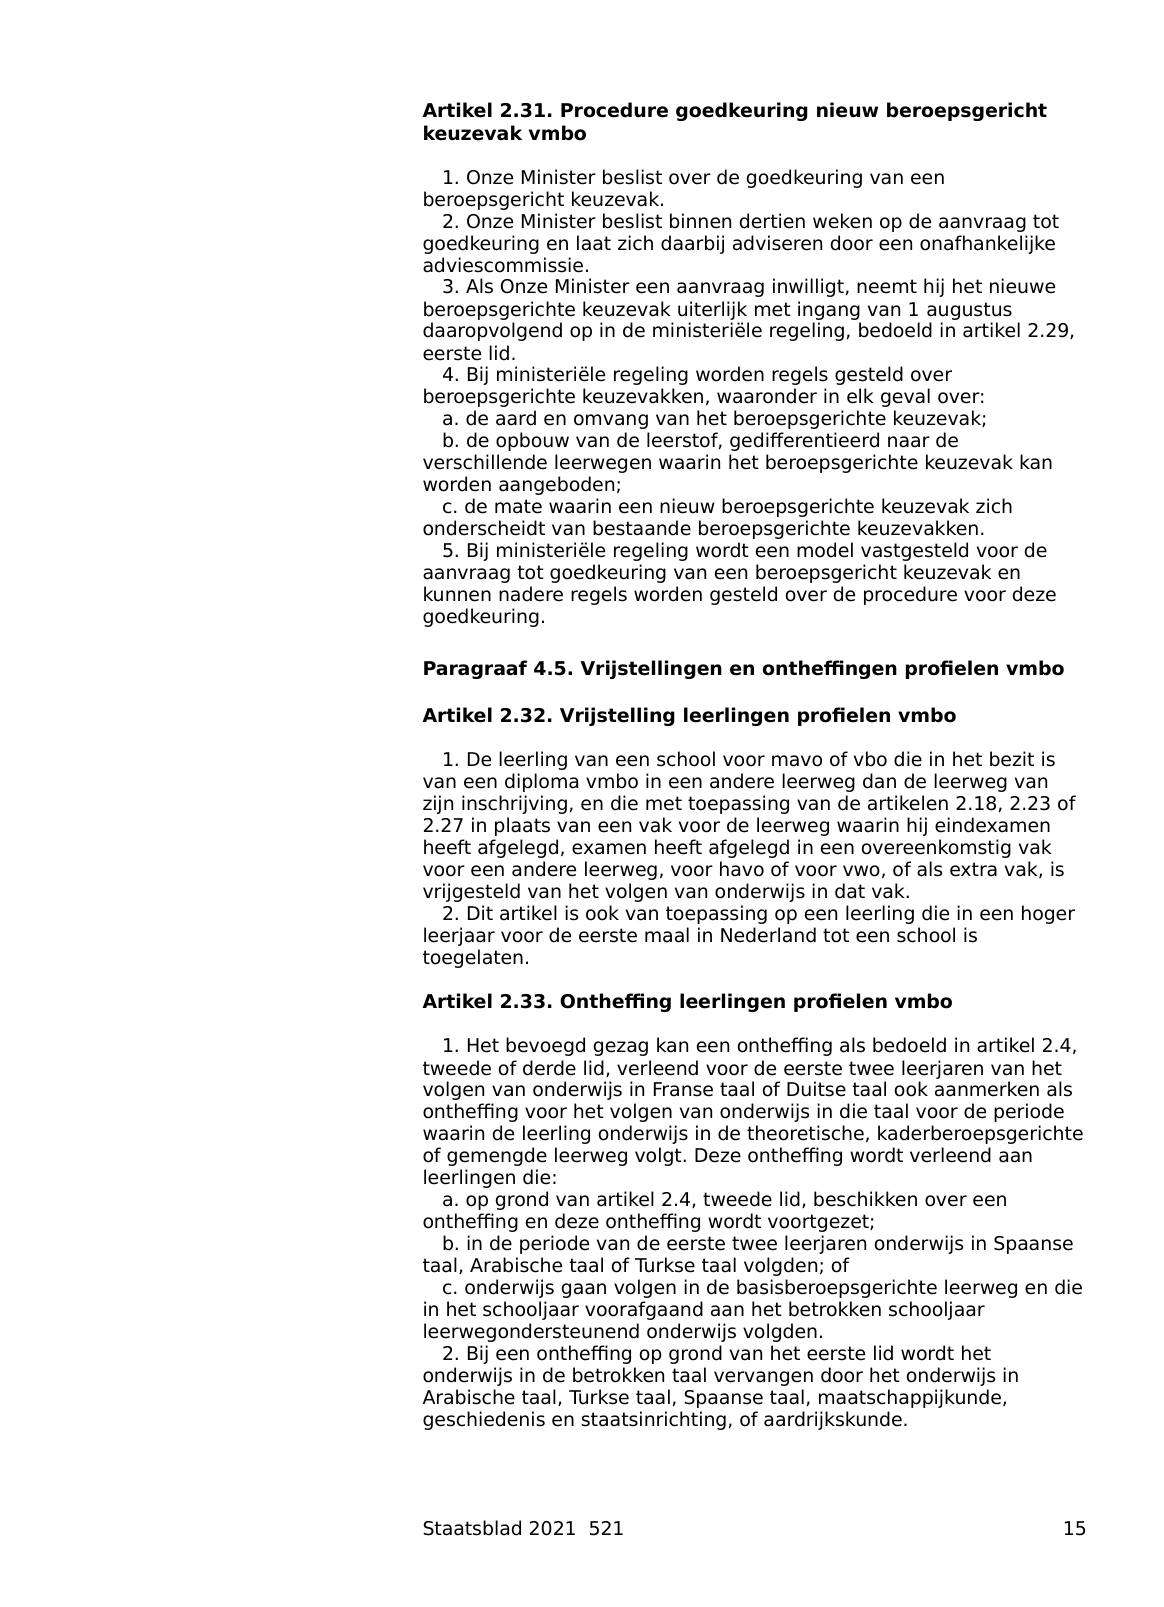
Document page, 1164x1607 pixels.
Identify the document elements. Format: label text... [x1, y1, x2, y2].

text 5. Bij ministeriële regeling wordt een model vastgesteld voor de aanvraag tot goedkeuring van een beroepsgericht keuzevak en kunnen nadere regels worden gesteld over de procedure voor deze goedkeuring. [422, 540, 1087, 628]
text b. in de periode van de eerste twee leerjaren onderwijs in Spaanse taal, Arabische taal of Turkse taal volgden; of [422, 1233, 1087, 1277]
text 1. Onze Minister beslist over de goedkeuring van een beroepsgericht keuzevak. [422, 167, 1087, 211]
text c. onderwijs gaan volgen in de basisberoepsgerichte leerweg en die in het schooljaar voorafgaand aan het betrokken schooljaar leerwegondersteunend onderwijs volgden. [422, 1277, 1087, 1343]
subtitle Artikel 2.31. Procedure goedkeuring nieuw beroepsgericht keuzevak vmbo [422, 100, 1087, 144]
text a. op grond van artikel 2.4, tweede lid, beschikken over een ontheffing en deze ontheffing wordt voortgezet; [422, 1189, 1087, 1233]
text 3. Als Onze Minister een aanvraag inwilligt, neemt hij het nieuwe beroepsgerichte keuzevak uiterlijk met ingang van 1 augustus daaropvolgend op in de ministeriële regeling, bedoeld in artikel 2.29, eerste lid. [422, 276, 1087, 364]
text b. de opbouw van de leerstof, gedifferentieerd naar de verschillende leerwegen waarin het beroepsgerichte keuzevak kan worden aangeboden; [422, 430, 1087, 496]
text 2. Dit artikel is ook van toepassing op een leerling die in een hoger leerjaar voor de eerste maal in Nederland tot een school is toegelaten. [422, 903, 1087, 969]
text 1. Het bevoegd gezag kan een ontheffing als bedoeld in artikel 2.4, tweede of derde lid, verleend voor de eerste twee leerjaren van het volgen van onderwijs in Franse taal of Duitse taal ook aanmerken als ontheffing voor het volgen van onderwijs in die taal voor de periode waarin de leerling onderwijs in de theoretische, kaderberoepsgerichte of gemengde leerweg volgt. Deze ontheffing wordt verleend aan leerlingen die: [422, 1035, 1087, 1189]
text 2. Onze Minister beslist binnen dertien weken op de aanvraag tot goedkeuring en laat zich daarbij adviseren door een onafhankelijke adviescommissie. [422, 211, 1087, 276]
text 4. Bij ministeriële regeling worden regels gesteld over beroepsgerichte keuzevakken, waaronder in elk geval over: [422, 364, 1087, 408]
text 2. Bij een ontheffing op grond van het eerste lid wordt het onderwijs in de betrokken taal vervangen door het onderwijs in Arabische taal, Turkse taal, Spaanse taal, maatschappijkunde, geschiedenis en staatsinrichting, of aardrijkskunde. [422, 1343, 1087, 1431]
subtitle Paragraaf 4.5. Vrijstellingen en ontheffingen profielen vmbo [422, 658, 1087, 680]
text a. de aard en omvang van het beroepsgerichte keuzevak; [422, 408, 1087, 430]
text 1. De leerling van een school voor mavo of vbo die in het bezit is van een diploma vmbo in een andere leerweg dan de leerweg van zijn inschrijving, en die met toepassing van de artikelen 2.18, 2.23 of 2.27 in plaats van een vak voor de leerweg waarin hij eindexamen heeft afgelegd, examen heeft afgelegd in een overeenkomstig vak voor een andere leerweg, voor havo of voor vwo, of als extra vak, is vrijgesteld van het volgen van onderwijs in dat vak. [422, 749, 1087, 903]
subtitle Artikel 2.32. Vrijstelling leerlingen profielen vmbo [422, 705, 1087, 727]
text c. de mate waarin een nieuw beroepsgerichte keuzevak zich onderscheidt van bestaande beroepsgerichte keuzevakken. [422, 496, 1087, 540]
subtitle Artikel 2.33. Ontheffing leerlingen profielen vmbo [422, 991, 1087, 1013]
